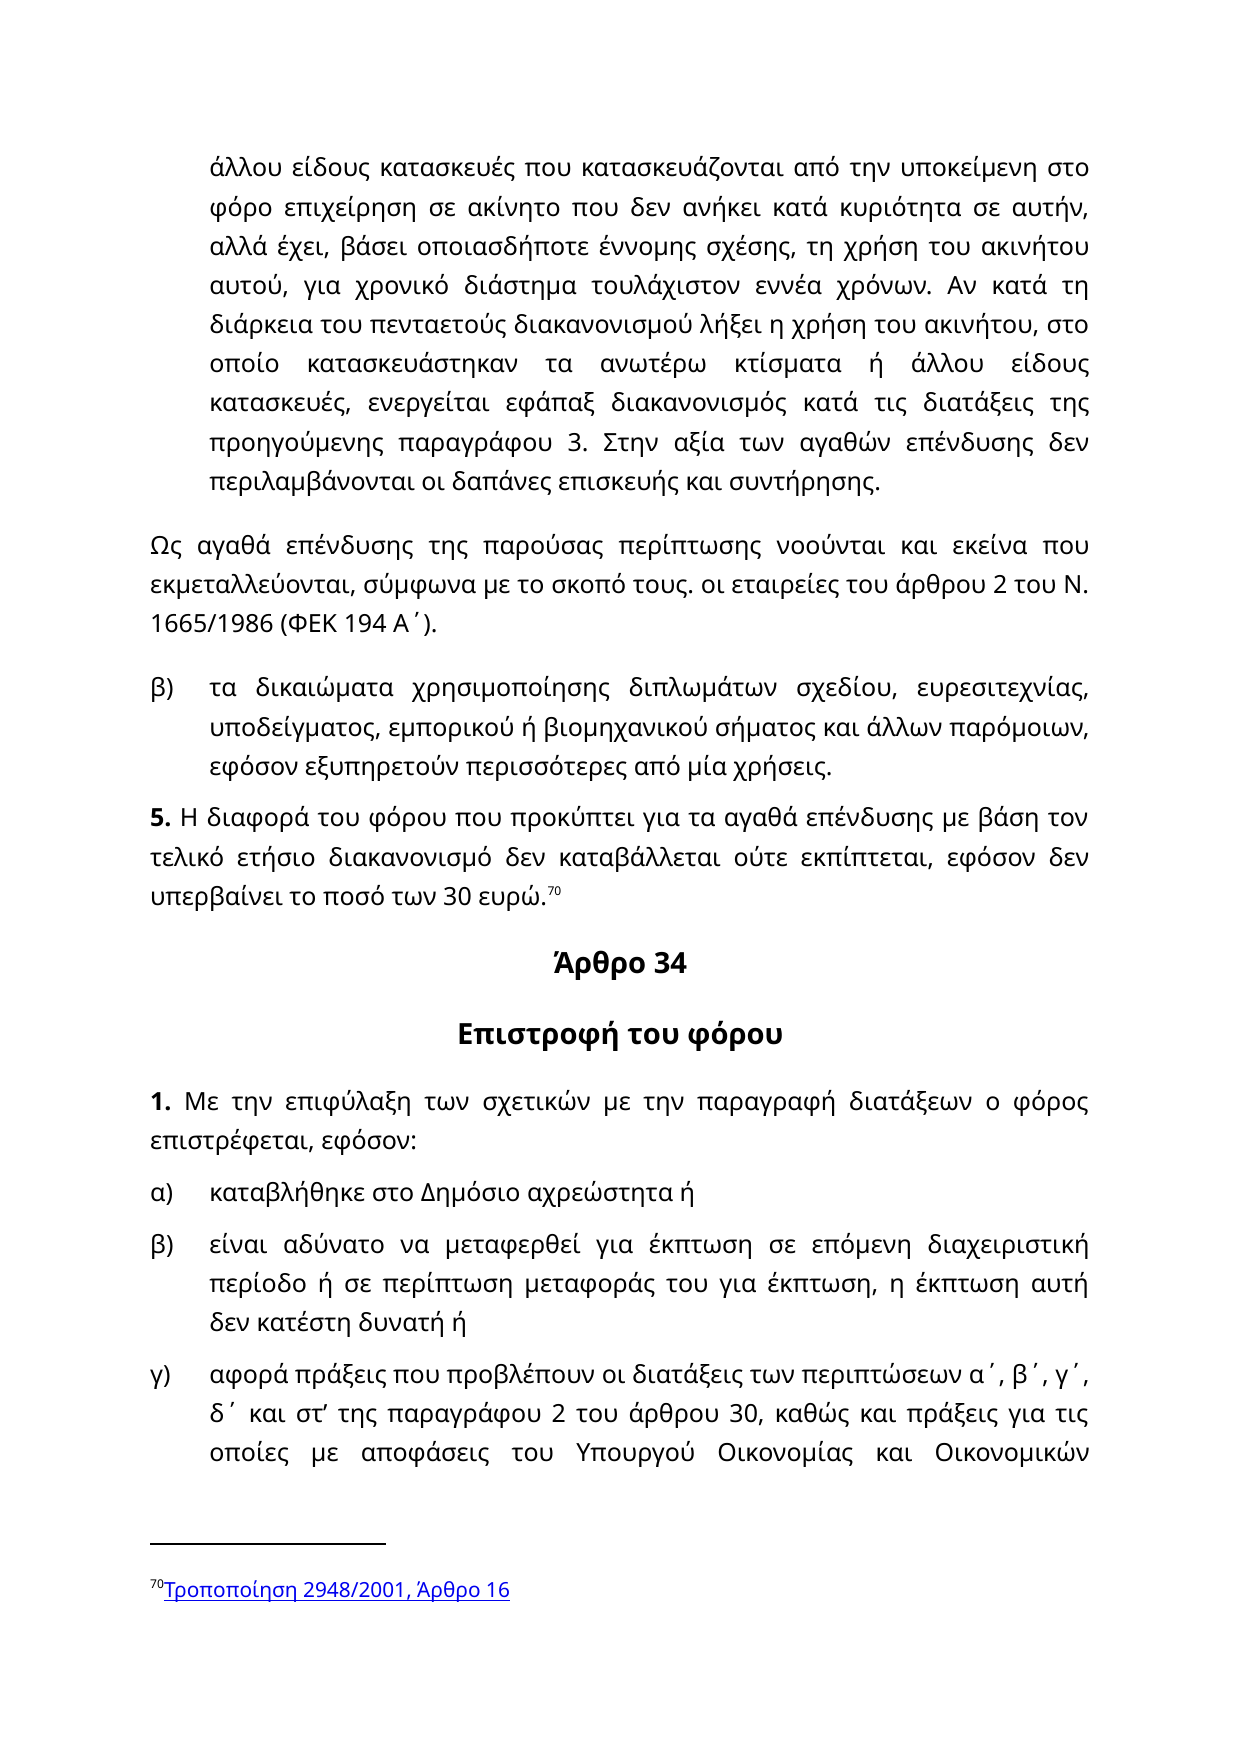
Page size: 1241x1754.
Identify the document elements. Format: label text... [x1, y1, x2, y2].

text 1. Με την επιφύλαξη των σχετικών με την παραγραφή διατάξεων ο φόρος επιστρέφεται, εφόσον: [150, 1084, 1090, 1157]
list άλλου είδους κατασκευές που κατασκευάζονται από την υποκείμενη στο φόρο επιχείρηση σε ακίνητο που δεν ανήκει κατά κυριότητα σε αυτήν, αλλά έχει, βάσει οποιασδήποτε έννομης σχέσης, τη χρήση του ακινήτου αυτού, για χρονικό διάστημα τουλάχιστον εννέα χρόνων. Αν κατά τη διάρκεια του πενταετούς διακανονισμού λήξει η χρήση του ακινήτου, στο οποίο κατασκευάστηκαν τα ανωτέρω κτίσματα ή άλλου είδους κατασκευές, ενεργείται εφάπαξ διακανονισμός κατά τις διατάξεις της προηγούμενης παραγράφου 3. Στην αξία των αγαθών επένδυσης δεν περιλαμβάνονται οι δαπάνες επισκευής και συντήρησης. [150, 150, 1090, 497]
list β) είναι αδύνατο να μεταφερθεί για έκπτωση σε επόμενη διαχειριστική περίοδο ή σε περίπτωση μεταφοράς του για έκπτωση, η έκπτωση αυτή δεν κατέστη δυνατή ή [150, 1226, 1090, 1339]
text 5. Η διαφορά του φόρου που προκύπτει για τα αγαθά επένδυσης με βάση τον τελικό ετήσιο διακανονισμό δεν καταβάλλεται ούτε εκπίπτεται, εφόσον δεν υπερβαίνει το ποσό των 30 ευρώ. [150, 800, 1090, 912]
text Ως αγαθά επένδυσης της παρούσας περίπτωσης νοούνται και εκείνα που εκμεταλλεύονται, σύμφωνα με το σκοπό τους. οι εταιρείες του άρθρου 2 του Ν. 1665/1986 (ΦΕΚ 194 Α΄). [150, 527, 1090, 640]
subtitle Άρθρο 34 [150, 942, 1090, 982]
list α) καταβλήθηκε στο Δημόσιο αχρεώστητα ή [150, 1174, 1090, 1209]
list γ) αφορά πράξεις που προβλέπουν οι διατάξεις των περιπτώσεων α΄, β΄, γ΄, δ΄ και στ’ της παραγράφου 2 του άρθρου 30, καθώς και πράξεις για τις οποίες με αποφάσεις του Υπουργού Οικονομίας και Οικονομικών [150, 1356, 1090, 1469]
subtitle Επιστροφή του φόρου [150, 1013, 1090, 1053]
text Τροποποίηση 2948/2001, Άρθρο 16 [150, 1576, 1090, 1604]
list β) τα δικαιώματα χρησιμοποίησης διπλωμάτων σχεδίου, ευρεσιτεχνίας, υποδείγματος, εμπορικού ή βιομηχανικού σήματος και άλλων παρόμοιων, εφόσον εξυπηρετούν περισσότερες από μία χρήσεις. [150, 670, 1090, 782]
